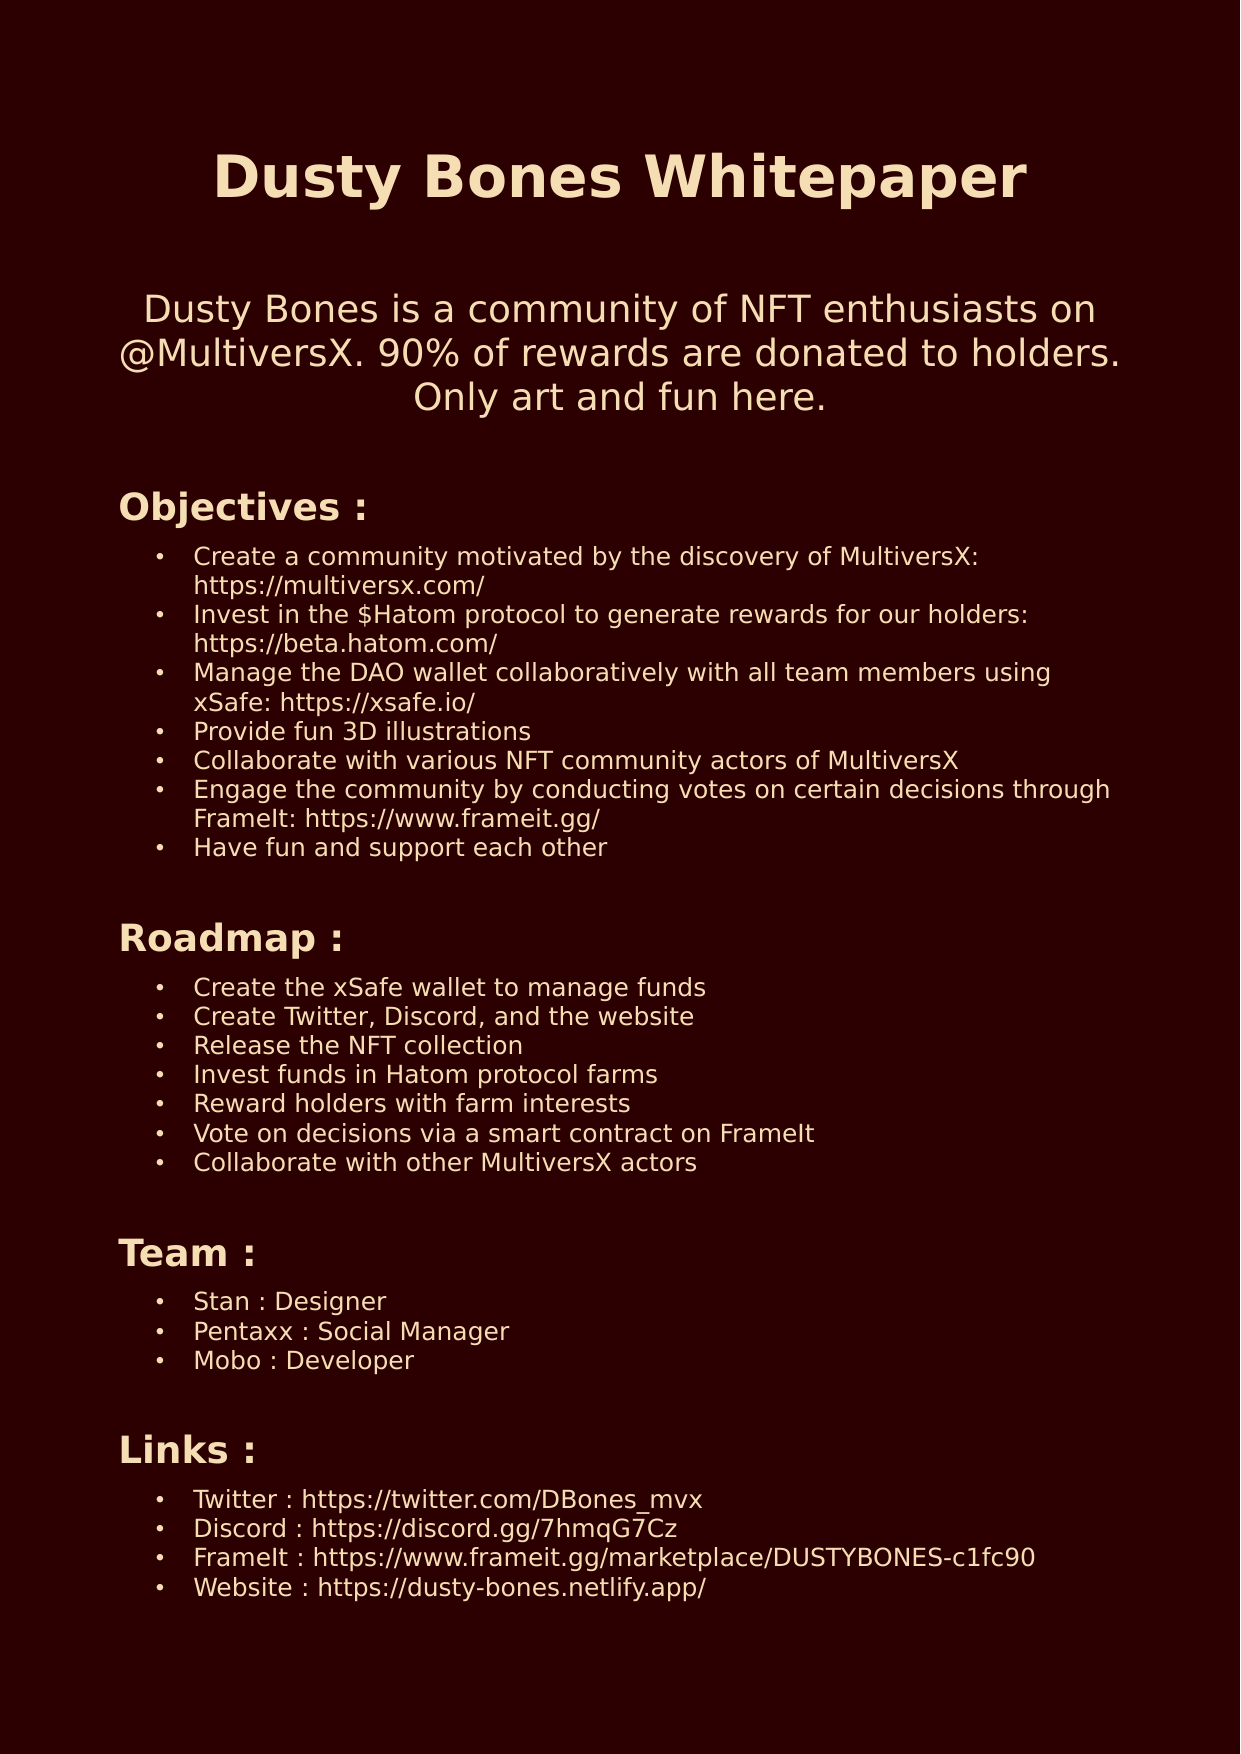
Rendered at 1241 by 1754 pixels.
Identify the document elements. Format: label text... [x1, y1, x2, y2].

subtitle Dusty Bones is a community of NFT enthusiasts on @MultiversX. 90% of rewards are donated to holders. Only art and fun here. [118, 288, 1122, 419]
list Manage the DAO wallet collaboratively with all team members using xSafe: https://xsafe.io/ [156, 658, 1122, 717]
list Collaborate with various NFT community actors of MultiversX [156, 746, 1122, 775]
list FrameIt : https://www.frameit.gg/marketplace/DUSTYBONES-c1fc90 [156, 1544, 1122, 1573]
list Twitter : https://twitter.com/DBones_mvx [156, 1485, 1122, 1514]
list Pentaxx : Social Manager [156, 1317, 1122, 1346]
subtitle Team : [118, 1231, 1122, 1275]
list Invest funds in Hatom protocol farms [156, 1061, 1122, 1090]
list Discord : https://discord.gg/7hmqG7Cz [156, 1514, 1122, 1544]
list Vote on decisions via a smart contract on FrameIt [156, 1119, 1122, 1148]
title Dusty Bones Whitepaper [118, 143, 1122, 211]
list Create a community motivated by the discovery of MultiversX: https://multiversx.com/ [156, 542, 1122, 600]
list Create the xSafe wallet to manage funds [156, 973, 1122, 1002]
subtitle Links : [118, 1429, 1122, 1473]
list Have fun and support each other [156, 833, 1122, 863]
list Mobo : Developer [156, 1346, 1122, 1375]
list Release the NFT collection [156, 1031, 1122, 1061]
list Stan : Designer [156, 1287, 1122, 1317]
list Engage the community by conducting votes on certain decisions through FrameIt: https://www.frameit.gg/ [156, 775, 1122, 833]
list Provide fun 3D illustrations [156, 717, 1122, 746]
list Reward holders with farm interests [156, 1090, 1122, 1119]
list Collaborate with other MultiversX actors [156, 1148, 1122, 1177]
subtitle Objectives : [118, 486, 1122, 529]
list Website : https://dusty-bones.netlify.app/ [156, 1573, 1122, 1602]
list Invest in the $Hatom protocol to generate rewards for our holders: https://beta.hatom.com/ [156, 600, 1122, 658]
list Create Twitter, Discord, and the website [156, 1002, 1122, 1031]
subtitle Roadmap : [118, 917, 1122, 961]
